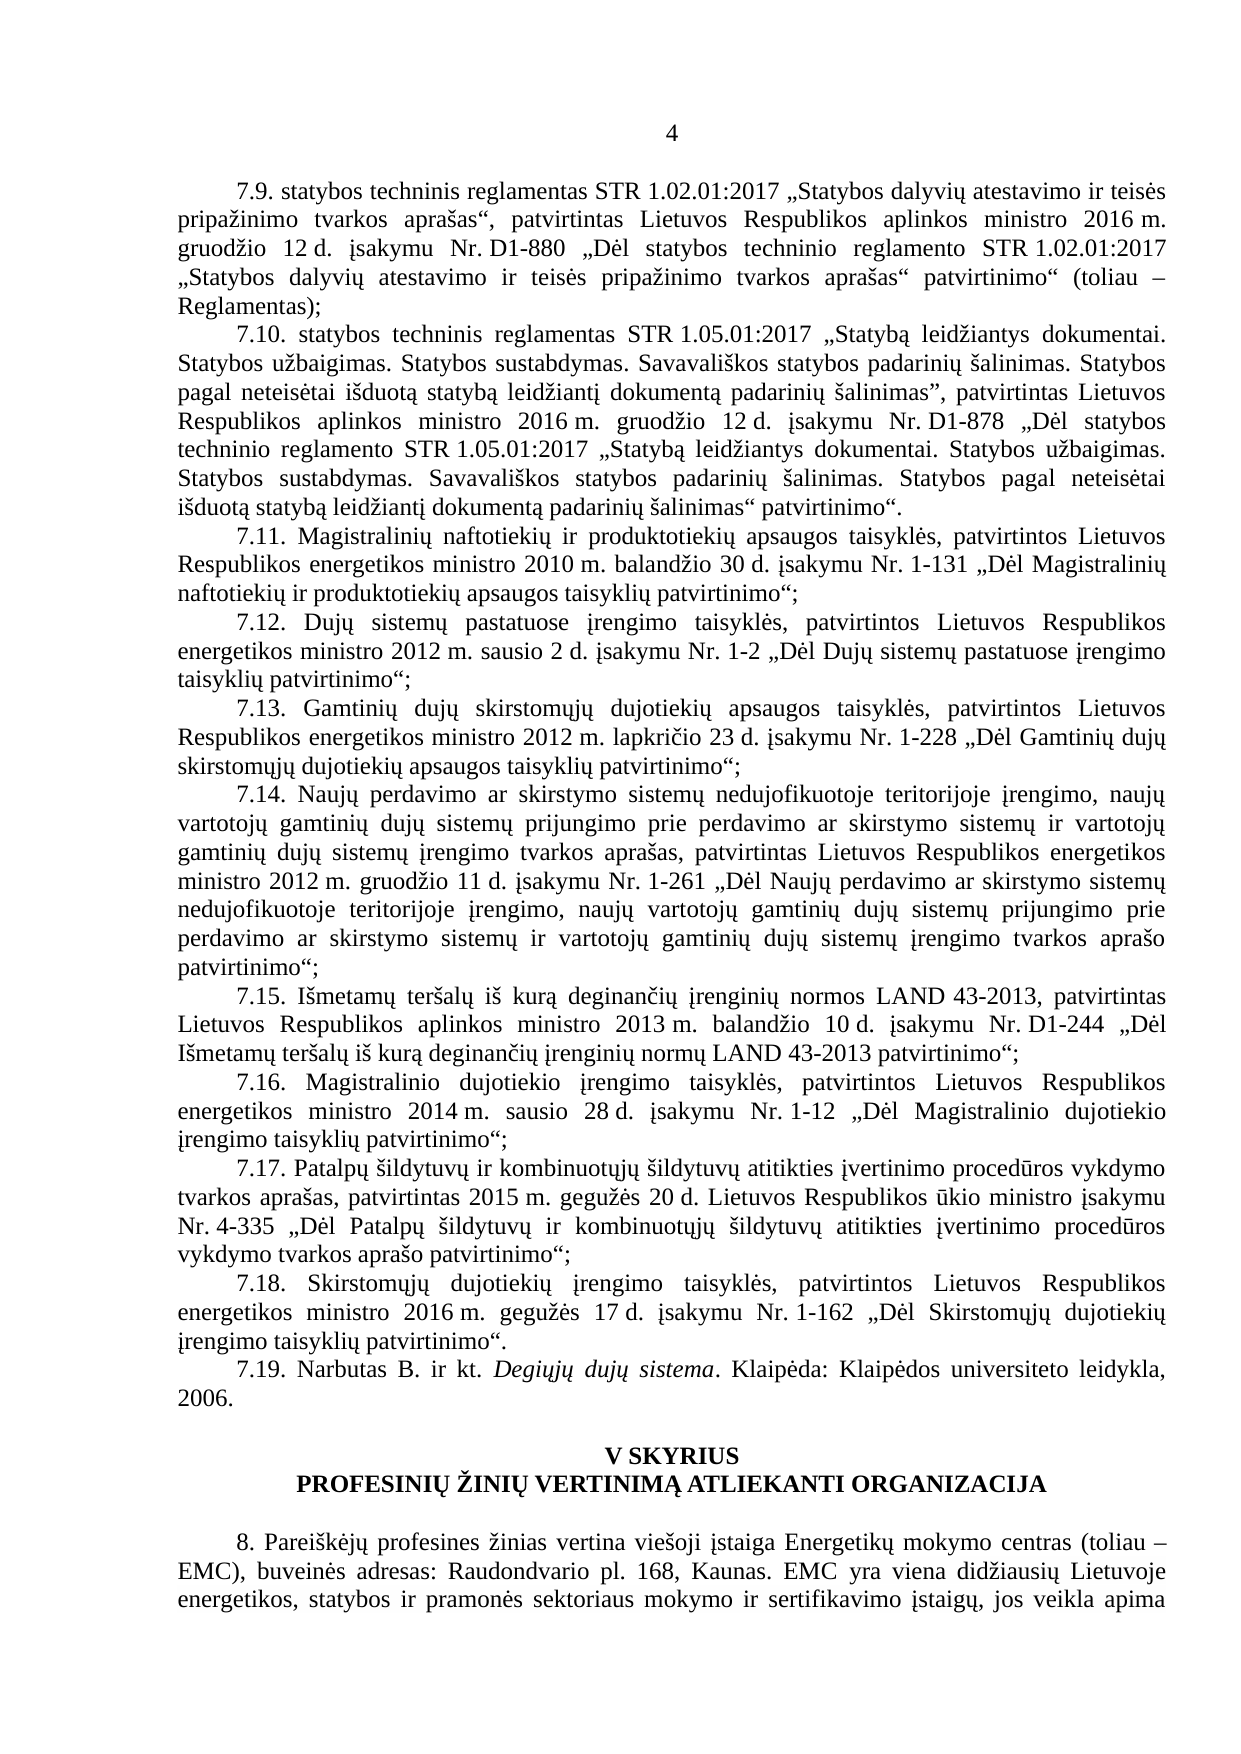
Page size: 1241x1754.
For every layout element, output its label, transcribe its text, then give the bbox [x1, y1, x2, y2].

text 7.11. Magistralinių naftotiekių ir produktotiekių apsaugos taisyklės, patvirtintos Lietuvos Respublikos energetikos ministro 2010 m. balandžio 30 d. įsakymu Nr. 1-131 „Dėl Magistralinių naftotiekių ir produktotiekių apsaugos taisyklių patvirtinimo“; [177, 521, 1166, 607]
text 7.14. Naujų perdavimo ar skirstymo sistemų nedujofikuotoje teritorijoje įrengimo, naujų vartotojų gamtinių dujų sistemų prijungimo prie perdavimo ar skirstymo sistemų ir vartotojų gamtinių dujų sistemų įrengimo tvarkos aprašas, patvirtintas Lietuvos Respublikos energetikos ministro 2012 m. gruodžio 11 d. įsakymu Nr. 1-261 „Dėl Naujų perdavimo ar skirstymo sistemų nedujofikuotoje teritorijoje įrengimo, naujų vartotojų gamtinių dujų sistemų prijungimo prie perdavimo ar skirstymo sistemų ir vartotojų gamtinių dujų sistemų įrengimo tvarkos aprašo patvirtinimo“; [177, 779, 1166, 981]
text 7.19. Narbutas B. ir kt. Degiųjų dujų sistema. Klaipėda: Klaipėdos universiteto leidykla, 2006. [177, 1354, 1166, 1412]
text 7.18. Skirstomųjų dujotiekių įrengimo taisyklės, patvirtintos Lietuvos Respublikos energetikos ministro 2016 m. gegužės 17 d. įsakymu Nr. 1-162 „Dėl Skirstomųjų dujotiekių įrengimo taisyklių patvirtinimo“. [177, 1268, 1166, 1354]
text 7.13. Gamtinių dujų skirstomųjų dujotiekių apsaugos taisyklės, patvirtintos Lietuvos Respublikos energetikos ministro 2012 m. lapkričio 23 d. įsakymu Nr. 1-228 „Dėl Gamtinių dujų skirstomųjų dujotiekių apsaugos taisyklių patvirtinimo“; [177, 693, 1166, 779]
text 7.15. Išmetamų teršalų iš kurą deginančių įrenginių normos LAND 43-2013, patvirtintas Lietuvos Respublikos aplinkos ministro 2013 m. balandžio 10 d. įsakymu Nr. D1-244 „Dėl Išmetamų teršalų iš kurą deginančių įrenginių normų LAND 43-2013 patvirtinimo“; [177, 981, 1166, 1067]
text PROFESINIŲ ŽINIŲ VERTINIMĄ ATLIEKANTI ORGANIZACIJA [177, 1469, 1166, 1498]
text 8. Pareiškėjų profesines žinias vertina viešoji įstaiga Energetikų mokymo centras (toliau – EMC), buveinės adresas: Raudondvario pl. 168, Kaunas. EMC yra viena didžiausių Lietuvoje energetikos, statybos ir pramonės sektoriaus mokymo ir sertifikavimo įstaigų, jos veikla apima [177, 1527, 1166, 1613]
text 7.9. statybos techninis reglamentas STR 1.02.01:2017 „Statybos dalyvių atestavimo ir teisės pripažinimo tvarkos aprašas“, patvirtintas Lietuvos Respublikos aplinkos ministro 2016 m. gruodžio 12 d. įsakymu Nr. D1-880 „Dėl statybos techninio reglamento STR 1.02.01:2017 „Statybos dalyvių atestavimo ir teisės pripažinimo tvarkos aprašas“ patvirtinimo“ (toliau – Reglamentas); [177, 176, 1166, 319]
text 7.16. Magistralinio dujotiekio įrengimo taisyklės, patvirtintos Lietuvos Respublikos energetikos ministro 2014 m. sausio 28 d. įsakymu Nr. 1-12 „Dėl Magistralinio dujotiekio įrengimo taisyklių patvirtinimo“; [177, 1067, 1166, 1153]
text 7.10. statybos techninis reglamentas STR 1.05.01:2017 „Statybą leidžiantys dokumentai. Statybos užbaigimas. Statybos sustabdymas. Savavališkos statybos padarinių šalinimas. Statybos pagal neteisėtai išduotą statybą leidžiantį dokumentą padarinių šalinimas”, patvirtintas Lietuvos Respublikos aplinkos ministro 2016 m. gruodžio 12 d. įsakymu Nr. D1-878 „Dėl statybos techninio reglamento STR 1.05.01:2017 „Statybą leidžiantys dokumentai. Statybos užbaigimas. Statybos sustabdymas. Savavališkos statybos padarinių šalinimas. Statybos pagal neteisėtai išduotą statybą leidžiantį dokumentą padarinių šalinimas“ patvirtinimo“. [177, 319, 1166, 521]
text 7.12. Dujų sistemų pastatuose įrengimo taisyklės, patvirtintos Lietuvos Respublikos energetikos ministro 2012 m. sausio 2 d. įsakymu Nr. 1-2 „Dėl Dujų sistemų pastatuose įrengimo taisyklių patvirtinimo“; [177, 607, 1166, 693]
text V SKYRIUS [177, 1441, 1166, 1469]
text 7.17. Patalpų šildytuvų ir kombinuotųjų šildytuvų atitikties įvertinimo procedūros vykdymo tvarkos aprašas, patvirtintas 2015 m. gegužės 20 d. Lietuvos Respublikos ūkio ministro įsakymu Nr. 4-335 „Dėl Patalpų šildytuvų ir kombinuotųjų šildytuvų atitikties įvertinimo procedūros vykdymo tvarkos aprašo patvirtinimo“; [177, 1153, 1166, 1268]
